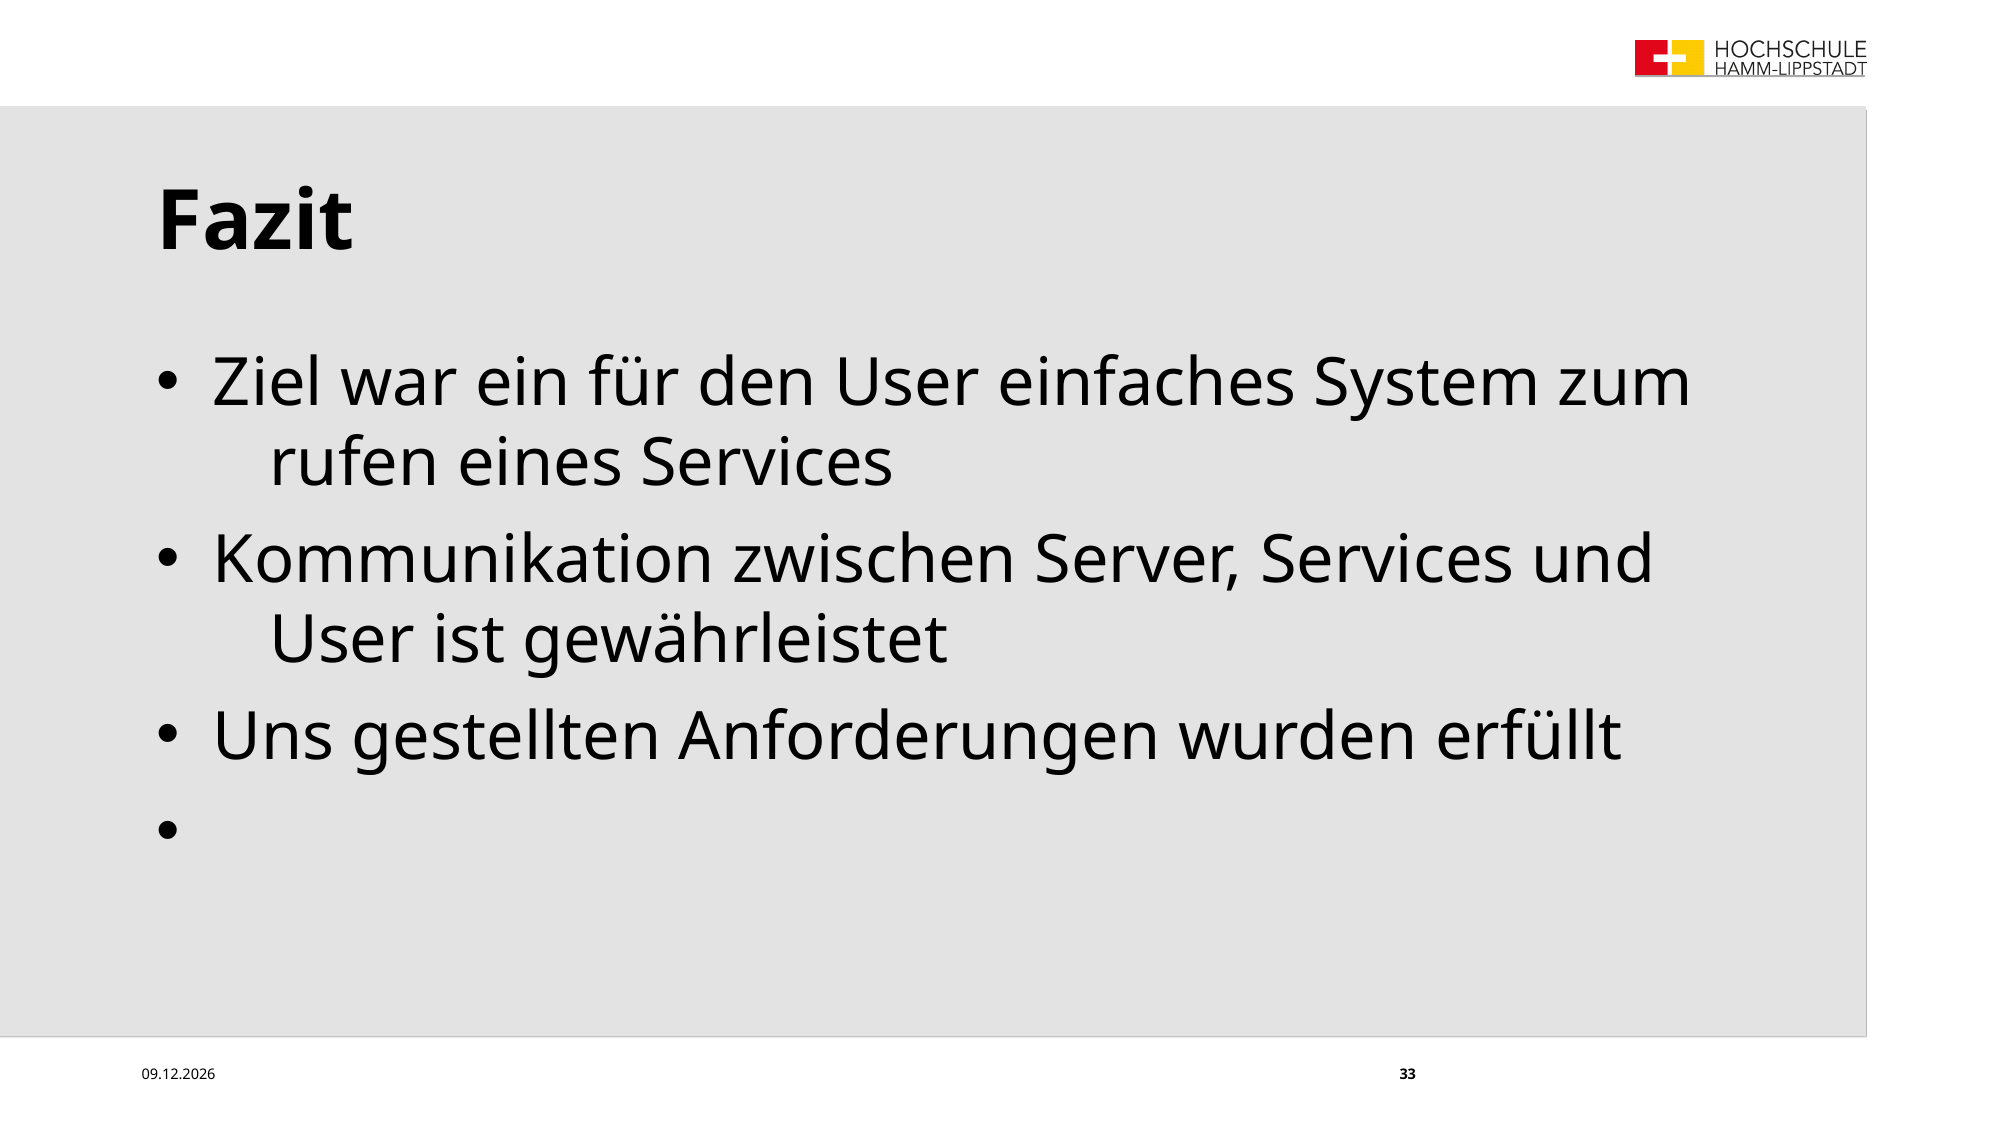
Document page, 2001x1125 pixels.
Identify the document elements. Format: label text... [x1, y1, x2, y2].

text_box [141, 1065, 609, 1084]
title Fazit [141, 122, 1821, 310]
list Ziel war ein für den User einfaches System zum rufen eines Services Kommunikation zwischen Server, Services und User ist gewährleistet Uns gestellten Anforderungen wurden erfüllt [141, 331, 1821, 1005]
text_box [1399, 1065, 1867, 1084]
